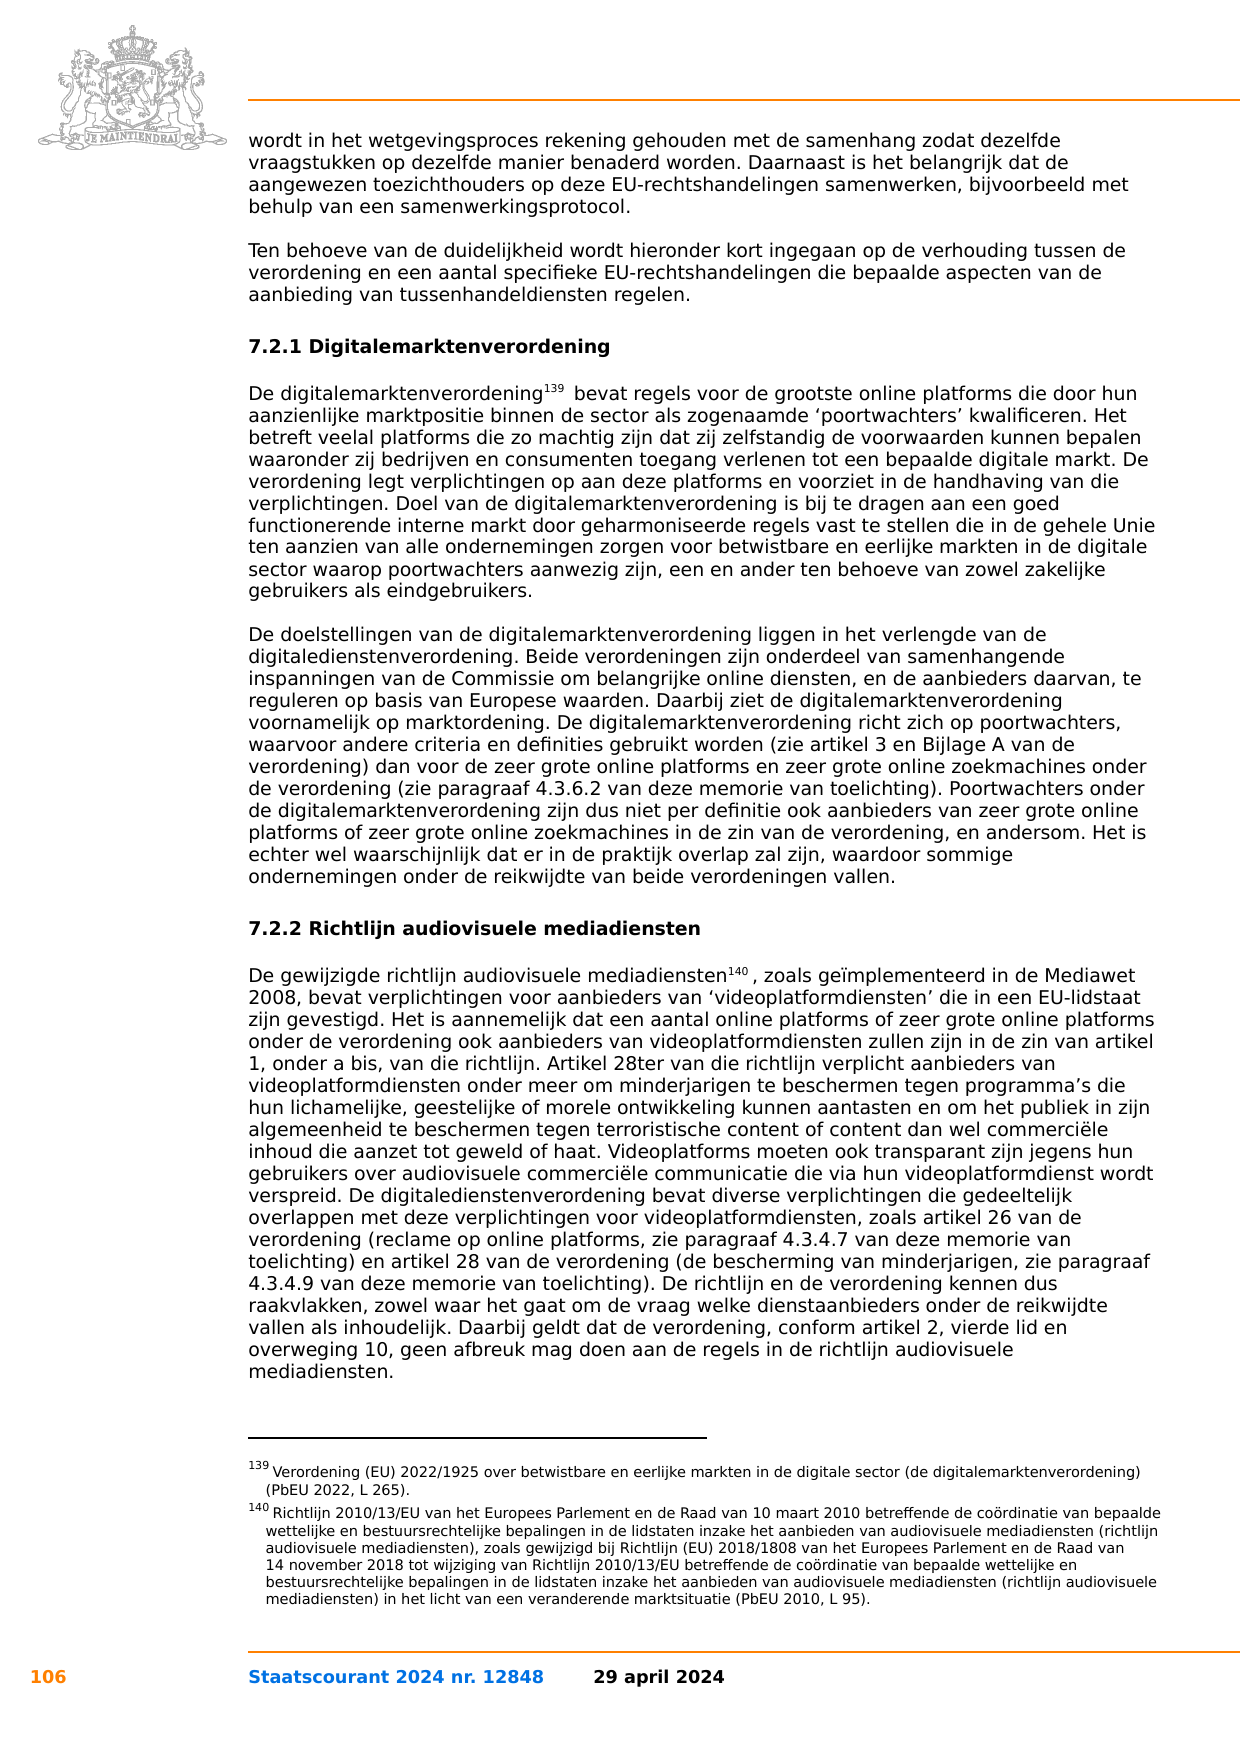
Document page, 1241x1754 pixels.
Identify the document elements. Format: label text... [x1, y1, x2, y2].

text Ten behoeve van de duidelijkheid wordt hieronder kort ingegaan op de verhouding tussen de verordening en een aantal specifieke EU-rechtshandelingen die bepaalde aspecten van de aanbieding van tussenhandeldiensten regelen. [248, 240, 1163, 306]
text Richtlijn 2010/13/EU van het Europees Parlement en de Raad van 10 maart 2010 betreffende de coördinatie van bepaalde wettelijke en bestuursrechtelijke bepalingen in de lidstaten inzake het aanbieden van audiovisuele mediadiensten (richtlijn audiovisuele mediadiensten), zoals gewijzigd bij Richtlijn (EU) 2018/1808 van het Europees Parlement en de Raad van 14 november 2018 tot wijziging van Richtlijn 2010/13/EU betreffende de coördinatie van bepaalde wettelijke en bestuursrechtelijke bepalingen in de lidstaten inzake het aanbieden van audiovisuele mediadiensten (richtlijn audiovisuele mediadiensten) in het licht van een veranderende marktsituatie (PbEU 2010, L 95). [248, 1501, 1163, 1608]
text De digitalemarktenverordening bevat regels voor de grootste online platforms die door hun aanzienlijke marktpositie binnen de sector als zogenaamde ‘poortwachters’ kwalificeren. Het betreft veelal platforms die zo machtig zijn dat zij zelfstandig de voorwaarden kunnen bepalen waaronder zij bedrijven en consumenten toegang verlenen tot een bepaalde digitale markt. De verordening legt verplichtingen op aan deze platforms en voorziet in de handhaving van die verplichtingen. Doel van de digitalemarktenverordening is bij te dragen aan een goed functionerende interne markt door geharmoniseerde regels vast te stellen die in de gehele Unie ten aanzien van alle ondernemingen zorgen voor betwistbare en eerlijke markten in de digitale sector waarop poortwachters aanwezig zijn, een en ander ten behoeve van zowel zakelijke gebruikers als eindgebruikers. [248, 383, 1163, 602]
subtitle 7.2.2 Richtlijn audiovisuele mediadiensten [248, 918, 1163, 940]
subtitle 7.2.1 Digitalemarktenverordening [248, 336, 1163, 358]
text De doelstellingen van de digitalemarktenverordening liggen in het verlengde van de digitaledienstenverordening. Beide verordeningen zijn onderdeel van samenhangende inspanningen van de Commissie om belangrijke online diensten, en de aanbieders daarvan, te reguleren op basis van Europese waarden. Daarbij ziet de digitalemarktenverordening voornamelijk op marktordening. De digitalemarktenverordening richt zich op poortwachters, waarvoor andere criteria en definities gebruikt worden (zie artikel 3 en Bijlage A van de verordening) dan voor de zeer grote online platforms en zeer grote online zoekmachines onder de verordening (zie paragraaf 4.3.6.2 van deze memorie van toelichting). Poortwachters onder de digitalemarktenverordening zijn dus niet per definitie ook aanbieders van zeer grote online platforms of zeer grote online zoekmachines in de zin van de verordening, en andersom. Het is echter wel waarschijnlijk dat er in de praktijk overlap zal zijn, waardoor sommige ondernemingen onder de reikwijdte van beide verordeningen vallen. [248, 624, 1163, 888]
text De gewijzigde richtlijn audiovisuele mediadiensten, zoals geïmplementeerd in de Mediawet 2008, bevat verplichtingen voor aanbieders van ‘videoplatformdiensten’ die in een EU-lidstaat zijn gevestigd. Het is aannemelijk dat een aantal online platforms of zeer grote online platforms onder de verordening ook aanbieders van videoplatformdiensten zullen zijn in de zin van artikel 1, onder a bis, van die richtlijn. Artikel 28ter van die richtlijn verplicht aanbieders van videoplatformdiensten onder meer om minderjarigen te beschermen tegen programma’s die hun lichamelijke, geestelijke of morele ontwikkeling kunnen aantasten en om het publiek in zijn algemeenheid te beschermen tegen terroristische content of content dan wel commerciële inhoud die aanzet tot geweld of haat. Videoplatforms moeten ook transparant zijn jegens hun gebruikers over audiovisuele commerciële communicatie die via hun videoplatformdienst wordt verspreid. De digitaledienstenverordening bevat diverse verplichtingen die gedeeltelijk overlappen met deze verplichtingen voor videoplatformdiensten, zoals artikel 26 van de verordening (reclame op online platforms, zie paragraaf 4.3.4.7 van deze memorie van toelichting) en artikel 28 van de verordening (de bescherming van minderjarigen, zie paragraaf 4.3.4.9 van deze memorie van toelichting). De richtlijn en de verordening kennen dus raakvlakken, zowel waar het gaat om de vraag welke dienstaanbieders onder de reikwijdte vallen als inhoudelijk. Daarbij geldt dat de verordening, conform artikel 2, vierde lid en overweging 10, geen afbreuk mag doen aan de regels in de richtlijn audiovisuele mediadiensten. [248, 965, 1163, 1383]
text Verordening (EU) 2022/1925 over betwistbare en eerlijke markten in de digitale sector (de digitalemarktenverordening) (PbEU 2022, L 265). [248, 1459, 1163, 1498]
picture [38, 25, 227, 150]
text wordt in het wetgevingsproces rekening gehouden met de samenhang zodat dezelfde vraagstukken op dezelfde manier benaderd worden. Daarnaast is het belangrijk dat de aangewezen toezichthouders op deze EU-rechtshandelingen samenwerken, bijvoorbeeld met behulp van een samenwerkingsprotocol. [248, 130, 1163, 218]
